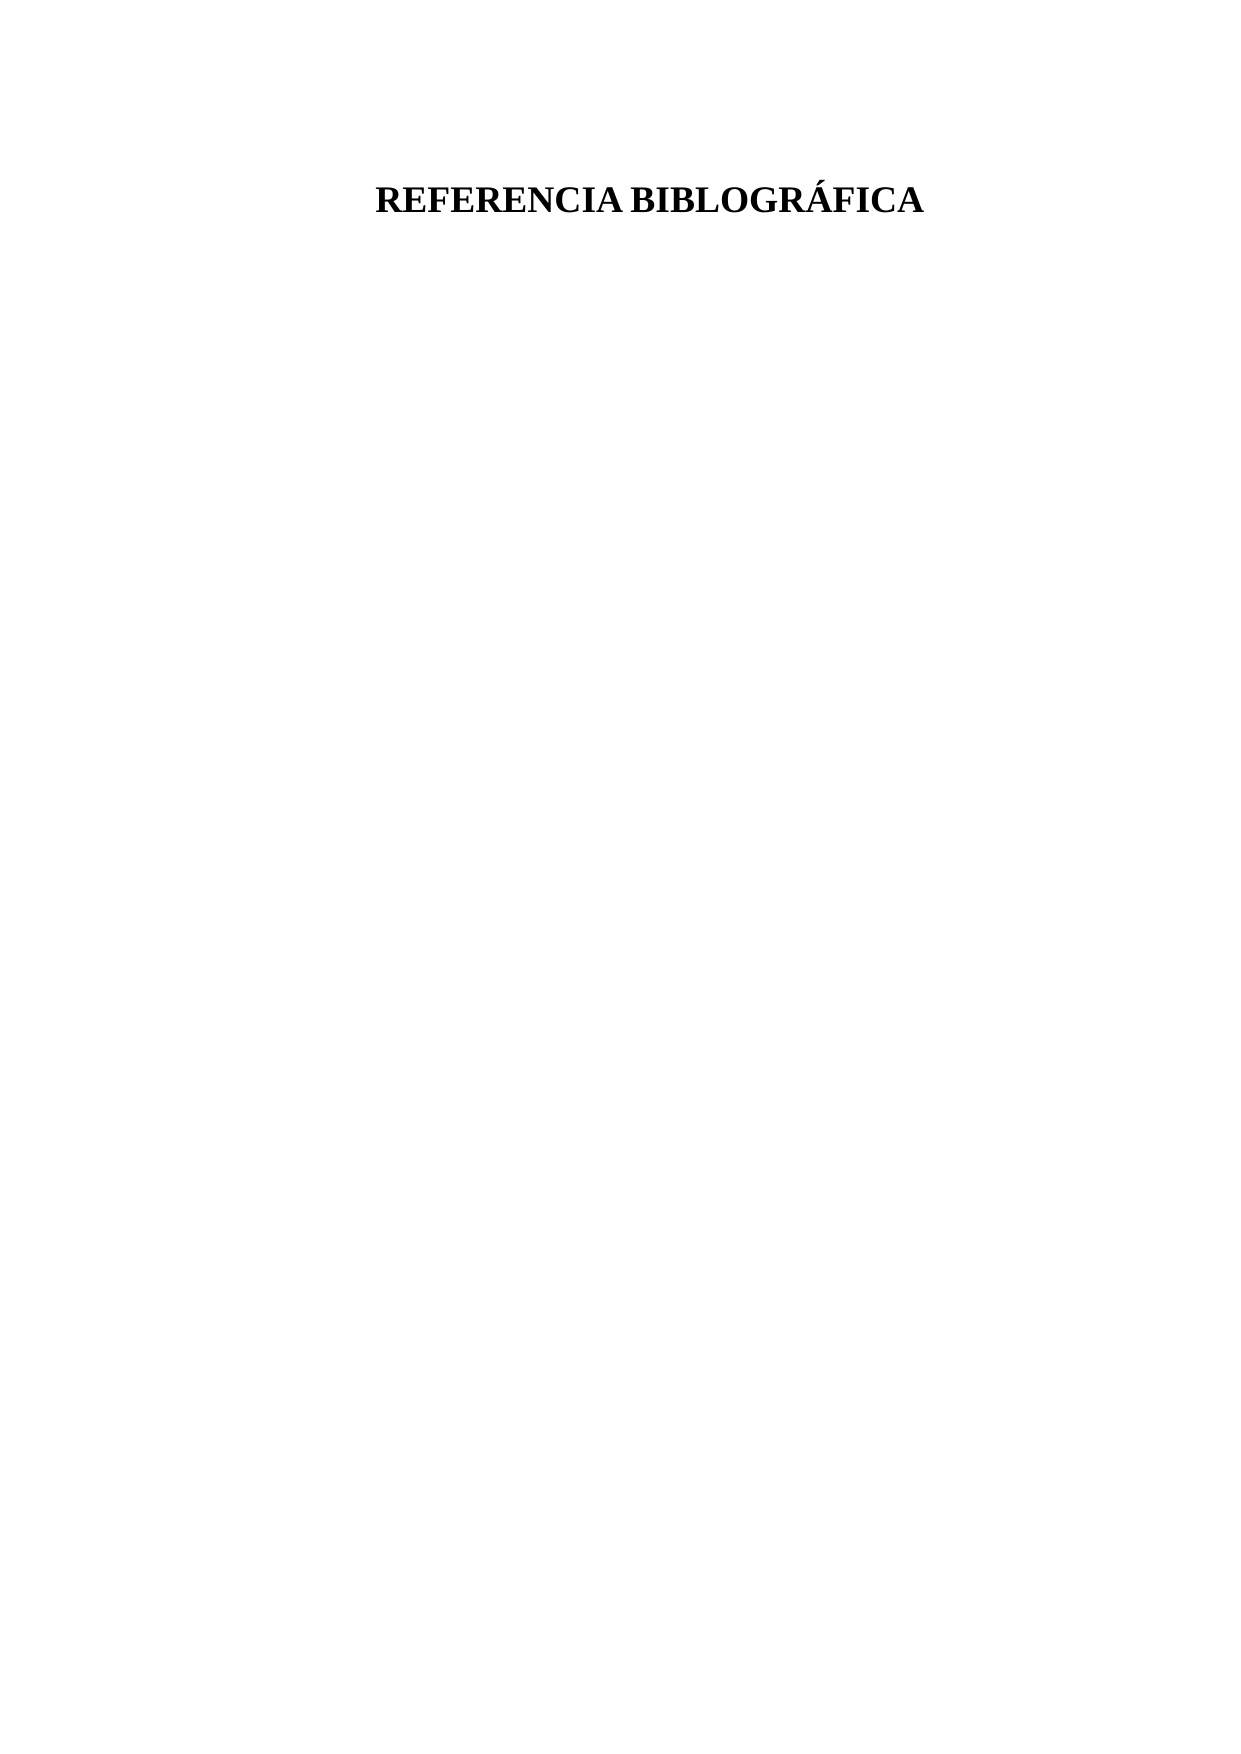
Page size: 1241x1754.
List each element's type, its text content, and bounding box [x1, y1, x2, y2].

list Referencia Biblográfica [177, 177, 1122, 220]
